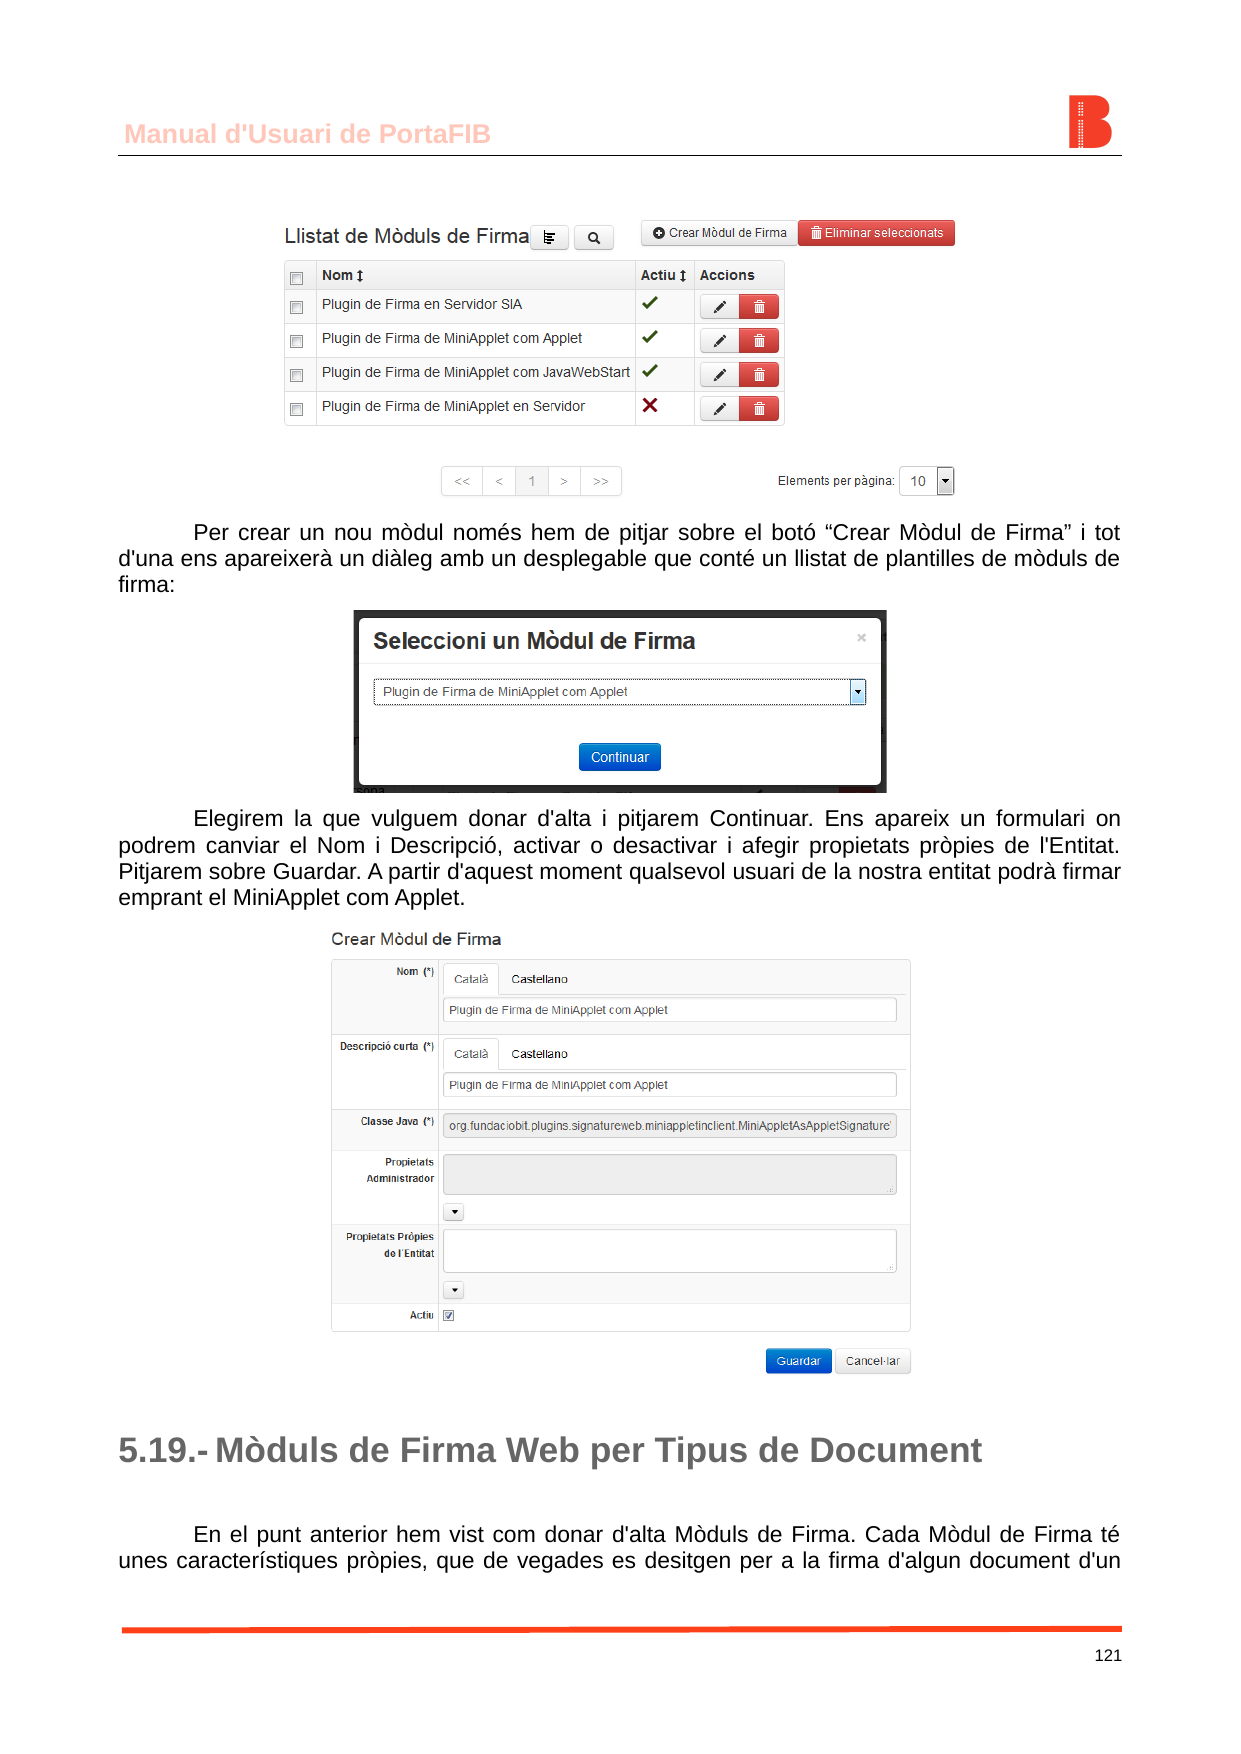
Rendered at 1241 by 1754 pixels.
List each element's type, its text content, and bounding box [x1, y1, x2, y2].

text Elegirem la que vulguem donar d'alta i pitjarem Continuar. Ens apareix un formulari on podrem canviar el Nom i Descripció, activar o desactivar i afegir propietats pròpies de l'Entitat. Pitjarem sobre Guardar. A partir d'aquest moment qualsevol usuari de la nostra entitat podrà firmar emprant el MiniApplet com Applet. [118, 805, 1122, 911]
text En el punt anterior hem vist com donar d'alta Mòduls de Firma. Cada Mòdul de Firma té unes característiques pròpies, que de vegades es desitgen per a la firma d'algun document d'un [118, 1521, 1122, 1574]
subtitle Mòduls de Firma Web per Tipus de Document [118, 1429, 1122, 1470]
picture [277, 215, 963, 507]
text Per crear un nou mòdul només hem de pitjar sobre el botó “Crear Mòdul de Firma” i tot d'una ens apareixerà un diàleg amb un desplegable que conté un llistat de plantilles de mòduls de firma: [118, 519, 1122, 598]
picture [353, 610, 887, 793]
picture [1063, 94, 1117, 150]
picture [323, 923, 917, 1378]
